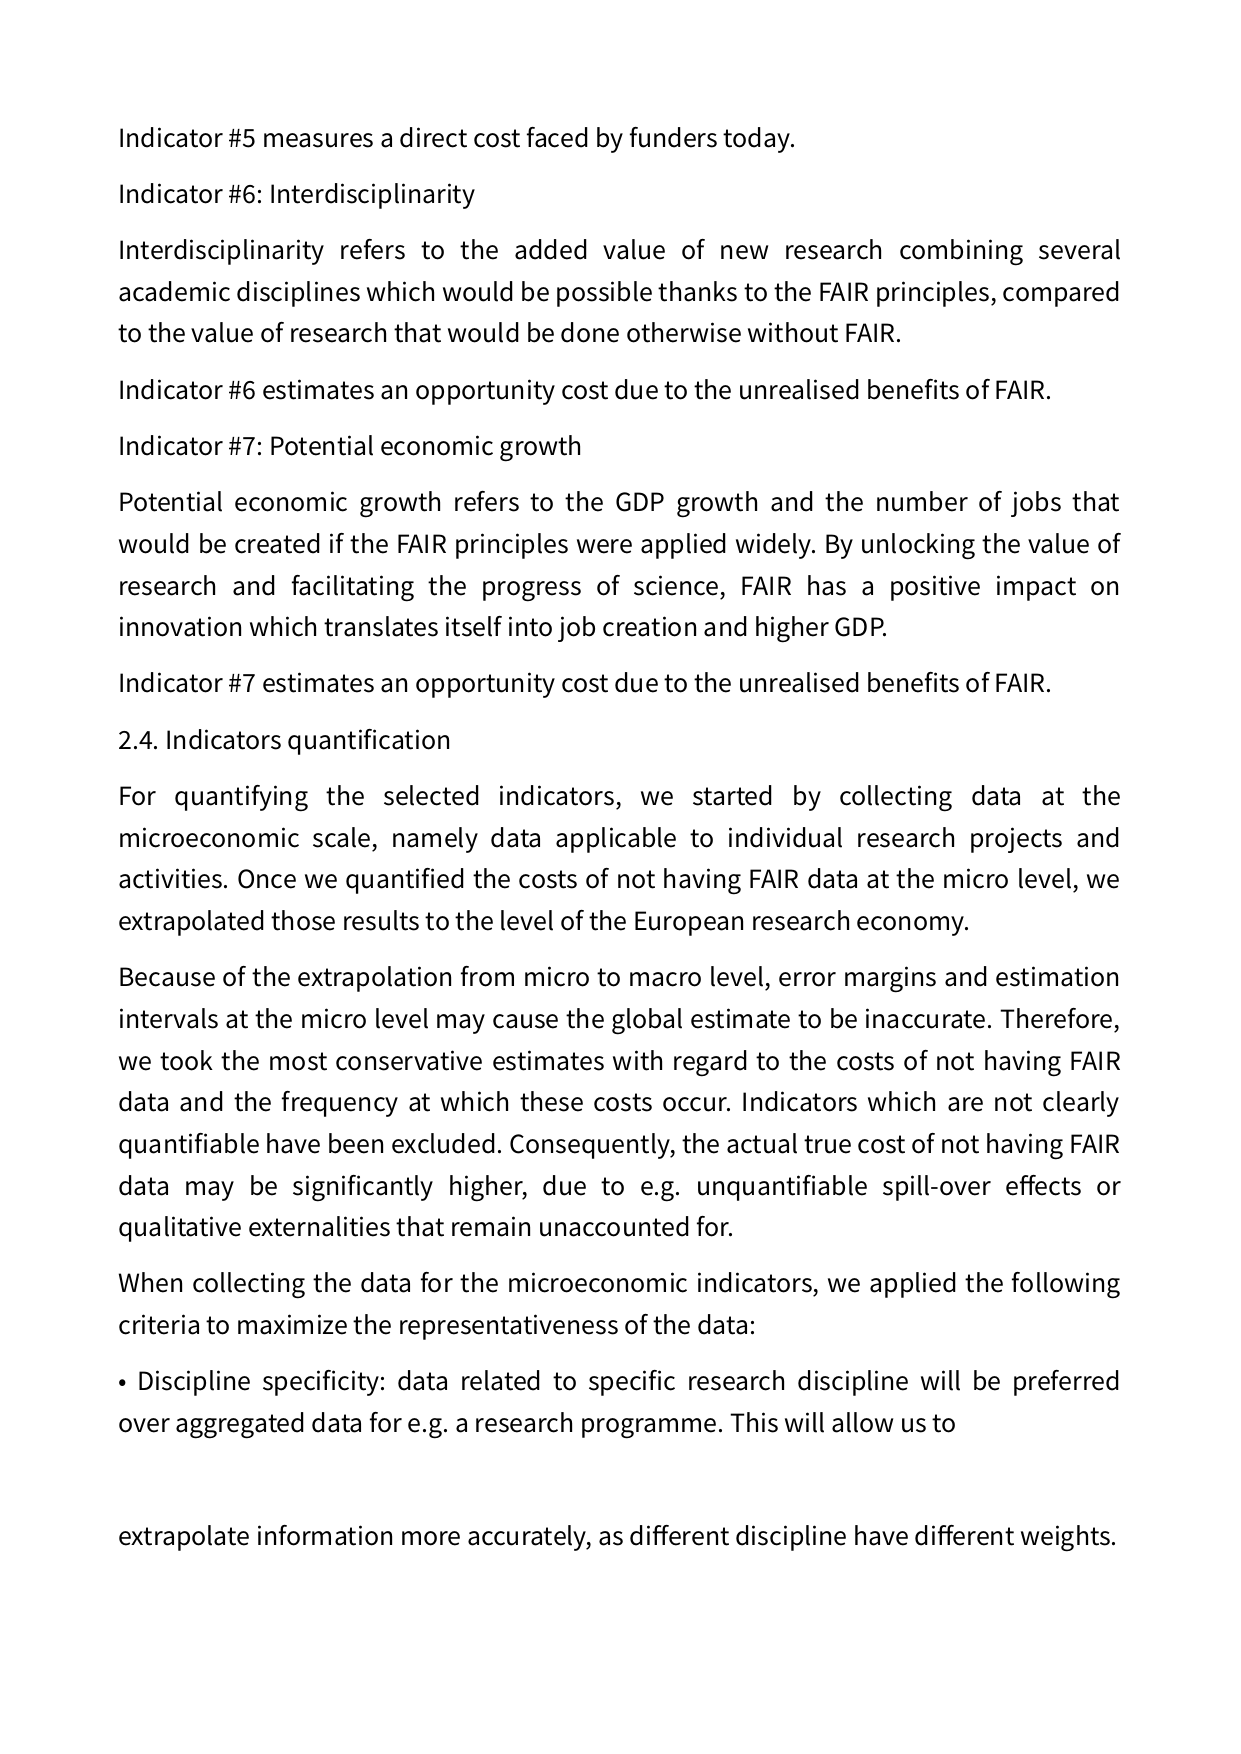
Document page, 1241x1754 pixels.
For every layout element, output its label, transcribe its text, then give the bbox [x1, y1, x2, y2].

text Indicator #6 estimates an opportunity cost due to the unrealised benefits of FAIR. [118, 370, 1122, 406]
text Indicator #7: Potential economic growth [118, 426, 1122, 463]
text 2.4. Indicators quantification [118, 720, 1122, 756]
text Interdisciplinarity refers to the added value of new research combining several academic disciplines which would be possible thanks to the FAIR principles, compared to the value of research that would be done otherwise without FAIR. [118, 231, 1122, 350]
text • Discipline specificity: data related to specific research discipline will be preferred over aggregated data for e.g. a research programme. This will allow us to [118, 1362, 1122, 1440]
text extrapolate information more accurately, as different discipline have different weights. [118, 1516, 1122, 1552]
text Potential economic growth refers to the GDP growth and the number of jobs that would be created if the FAIR principles were applied widely. By unlocking the value of research and facilitating the progress of science, FAIR has a positive impact on innovation which translates itself into job creation and higher GDP. [118, 483, 1122, 644]
text Indicator #5 measures a direct cost faced by funders today. [118, 118, 1122, 154]
text Because of the extrapolation from micro to macro level, error margins and estimation intervals at the micro level may cause the global estimate to be inaccurate. Therefore, we took the most conservative estimates with regard to the costs of not having FAIR data and the frequency at which these costs occur. Indicators which are not clearly quantifiable have been excluded. Consequently, the actual true cost of not having FAIR data may be significantly higher, due to e.g. unquantifiable spill-over effects or qualitative externalities that remain unaccounted for. [118, 958, 1122, 1244]
text When collecting the data for the microeconomic indicators, we applied the following criteria to maximize the representativeness of the data: [118, 1264, 1122, 1342]
text Indicator #7 estimates an opportunity cost due to the unrealised benefits of FAIR. [118, 664, 1122, 700]
text For quantifying the selected indicators, we started by collecting data at the microeconomic scale, namely data applicable to individual research projects and activities. Once we quantified the costs of not having FAIR data at the micro level, we extrapolated those results to the level of the European research economy. [118, 776, 1122, 938]
text Indicator #6: Interdisciplinarity [118, 174, 1122, 211]
